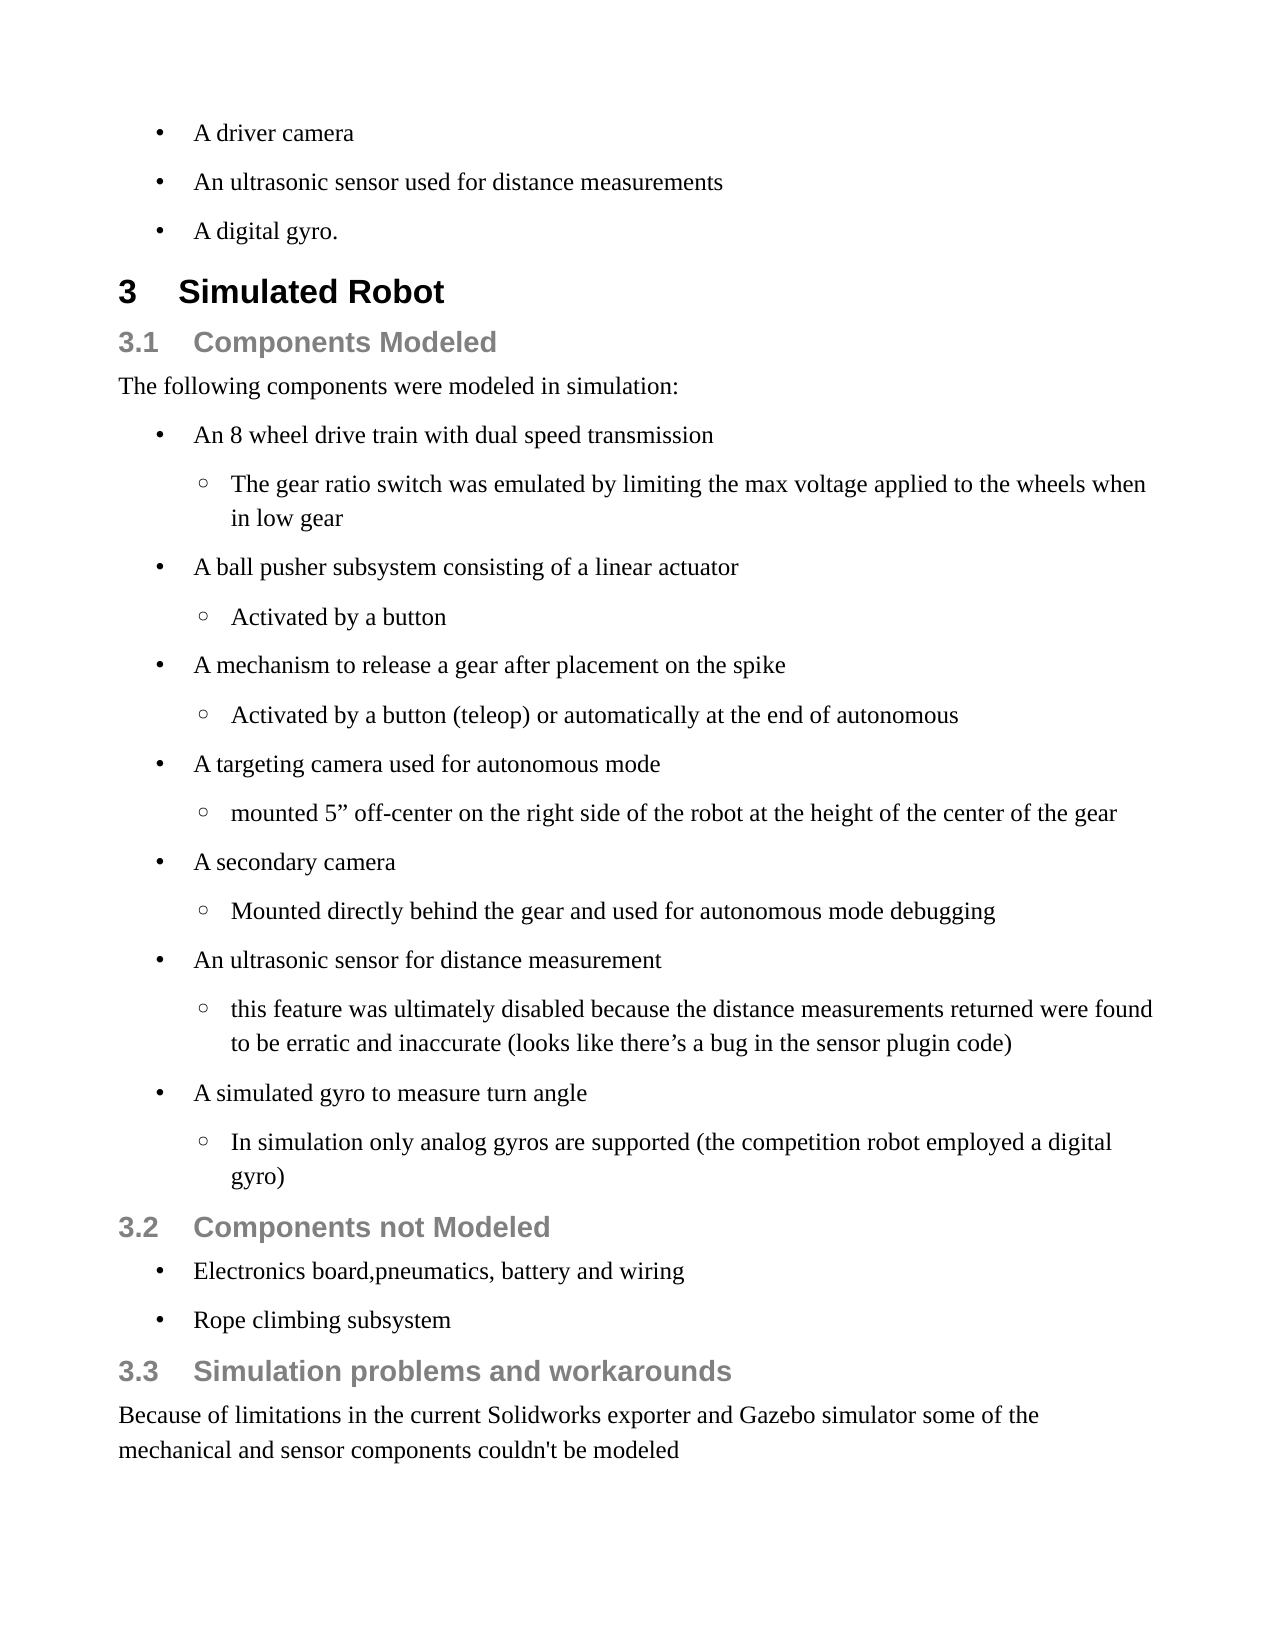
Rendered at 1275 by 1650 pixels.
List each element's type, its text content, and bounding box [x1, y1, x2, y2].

list A driver camera [156, 118, 1157, 147]
list Electronics board,pneumatics, battery and wiring [156, 1256, 1157, 1285]
list An ultrasonic sensor used for distance measurements [156, 167, 1157, 196]
list mounted 5” off-center on the right side of the robot at the height of the center of the gear [193, 798, 1157, 827]
list A digital gyro. [156, 216, 1157, 245]
list An 8 wheel drive train with dual speed transmission [156, 420, 1157, 449]
list The gear ratio switch was emulated by limiting the max voltage applied to the wheels when in low gear [193, 469, 1157, 532]
list A targeting camera used for autonomous mode [156, 749, 1157, 777]
list An ultrasonic sensor for distance measurement [156, 945, 1157, 974]
list A ball pusher subsystem consisting of a linear actuator [156, 552, 1157, 581]
list Activated by a button (teleop) or automatically at the end of autonomous [193, 700, 1157, 728]
list Rope climbing subsystem [156, 1305, 1157, 1334]
subtitle Components Modeled [118, 325, 1157, 358]
list A secondary camera [156, 847, 1157, 876]
text Because of limitations in the current Solidworks exporter and Gazebo simulator some of the mechanical and sensor components couldn't be modeled [118, 1400, 1157, 1464]
text The following components were modeled in simulation: [118, 371, 1157, 399]
list In simulation only analog gyros are supported (the competition robot employed a digital gyro) [193, 1127, 1157, 1190]
list A mechanism to release a gear after placement on the spike [156, 651, 1157, 679]
list Mounted directly behind the gear and used for autonomous mode debugging [193, 896, 1157, 925]
list Activated by a button [193, 602, 1157, 630]
list A simulated gyro to measure turn angle [156, 1078, 1157, 1106]
list this feature was ultimately disabled because the distance measurements returned were found to be erratic and inaccurate (looks like there’s a bug in the sensor plugin code) [193, 994, 1157, 1057]
subtitle Simulation problems and workarounds [118, 1354, 1157, 1388]
subtitle Components not Modeled [118, 1210, 1157, 1244]
subtitle Simulated Robot [118, 272, 1157, 310]
